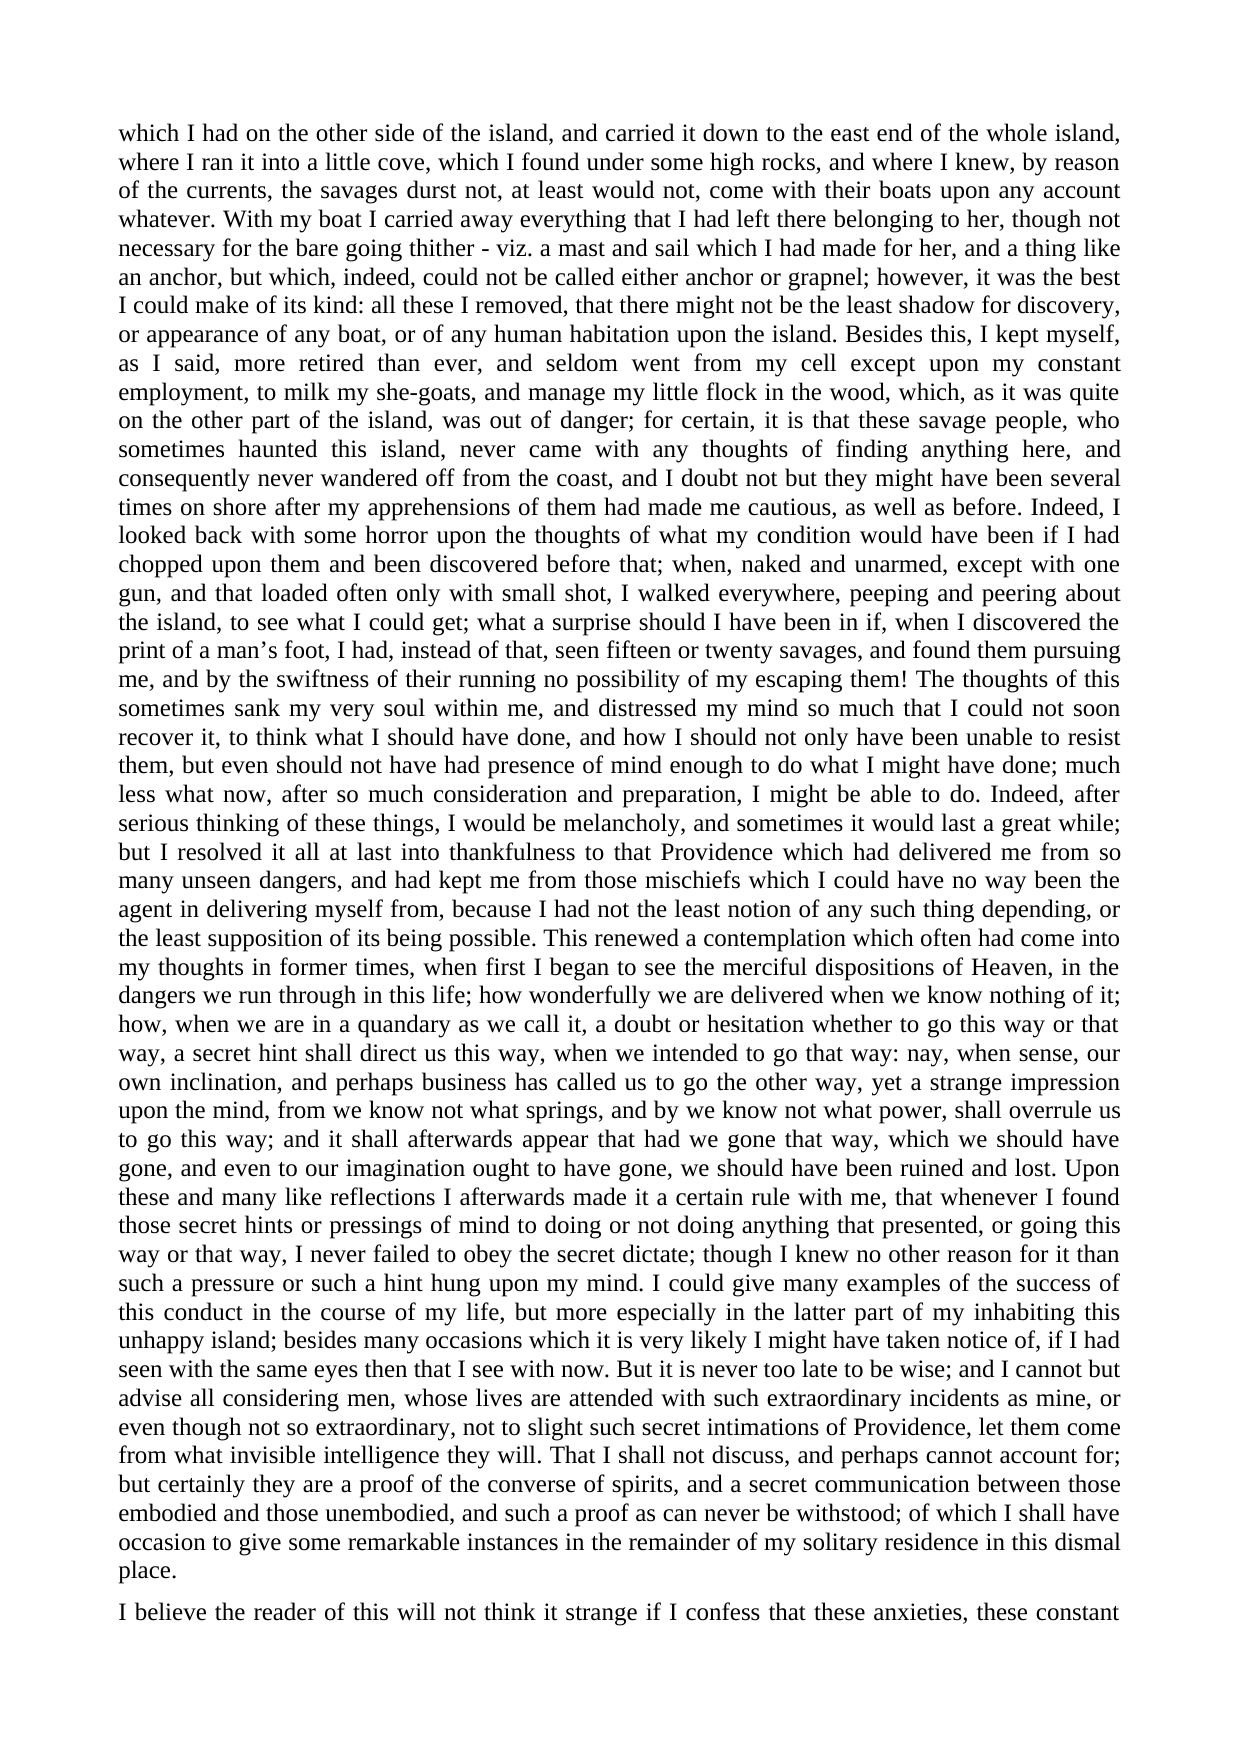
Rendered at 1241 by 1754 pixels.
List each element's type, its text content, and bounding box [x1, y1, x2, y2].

text which I had on the other side of the island, and carried it down to the east end of the whole island, where I ran it into a little cove, which I found under some high rocks, and where I knew, by reason of the currents, the savages durst not, at least would not, come with their boats upon any account whatever. With my boat I carried away everything that I had left there belonging to her, though not necessary for the bare going thither - viz. a mast and sail which I had made for her, and a thing like an anchor, but which, indeed, could not be called either anchor or grapnel; however, it was the best I could make of its kind: all these I removed, that there might not be the least shadow for discovery, or appearance of any boat, or of any human habitation upon the island. Besides this, I kept myself, as I said, more retired than ever, and seldom went from my cell except upon my constant employment, to milk my she-goats, and manage my little flock in the wood, which, as it was quite on the other part of the island, was out of danger; for certain, it is that these savage people, who sometimes haunted this island, never came with any thoughts of finding anything here, and consequently never wandered off from the coast, and I doubt not but they might have been several times on shore after my apprehensions of them had made me cautious, as well as before. Indeed, I looked back with some horror upon the thoughts of what my condition would have been if I had chopped upon them and been discovered before that; when, naked and unarmed, except with one gun, and that loaded often only with small shot, I walked everywhere, peeping and peering about the island, to see what I could get; what a surprise should I have been in if, when I discovered the print of a man’s foot, I had, instead of that, seen fifteen or twenty savages, and found them pursuing me, and by the swiftness of their running no possibility of my escaping them! The thoughts of this sometimes sank my very soul within me, and distressed my mind so much that I could not soon recover it, to think what I should have done, and how I should not only have been unable to resist them, but even should not have had presence of mind enough to do what I might have done; much less what now, after so much consideration and preparation, I might be able to do. Indeed, after serious thinking of these things, I would be melancholy, and sometimes it would last a great while; but I resolved it all at last into thankfulness to that Providence which had delivered me from so many unseen dangers, and had kept me from those mischiefs which I could have no way been the agent in delivering myself from, because I had not the least notion of any such thing depending, or the least supposition of its being possible. This renewed a contemplation which often had come into my thoughts in former times, when first I began to see the merciful dispositions of Heaven, in the dangers we run through in this life; how wonderfully we are delivered when we know nothing of it; how, when we are in a quandary as we call it, a doubt or hesitation whether to go this way or that way, a secret hint shall direct us this way, when we intended to go that way: nay, when sense, our own inclination, and perhaps business has called us to go the other way, yet a strange impression upon the mind, from we know not what springs, and by we know not what power, shall overrule us to go this way; and it shall afterwards appear that had we gone that way, which we should have gone, and even to our imagination ought to have gone, we should have been ruined and lost. Upon these and many like reflections I afterwards made it a certain rule with me, that whenever I found those secret hints or pressings of mind to doing or not doing anything that presented, or going this way or that way, I never failed to obey the secret dictate; though I knew no other reason for it than such a pressure or such a hint hung upon my mind. I could give many examples of the success of this conduct in the course of my life, but more especially in the latter part of my inhabiting this unhappy island; besides many occasions which it is very likely I might have taken notice of, if I had seen with the same eyes then that I see with now. But it is never too late to be wise; and I cannot but advise all considering men, whose lives are attended with such extraordinary incidents as mine, or even though not so extraordinary, not to slight such secret intimations of Providence, let them come from what invisible intelligence they will. That I shall not discuss, and perhaps cannot account for; but certainly they are a proof of the converse of spirits, and a secret communication between those embodied and those unembodied, and such a proof as can never be withstood; of which I shall have occasion to give some remarkable instances in the remainder of my solitary residence in this dismal place. [118, 118, 1122, 1584]
text I believe the reader of this will not think it strange if I confess that these anxieties, these constant [118, 1597, 1122, 1626]
